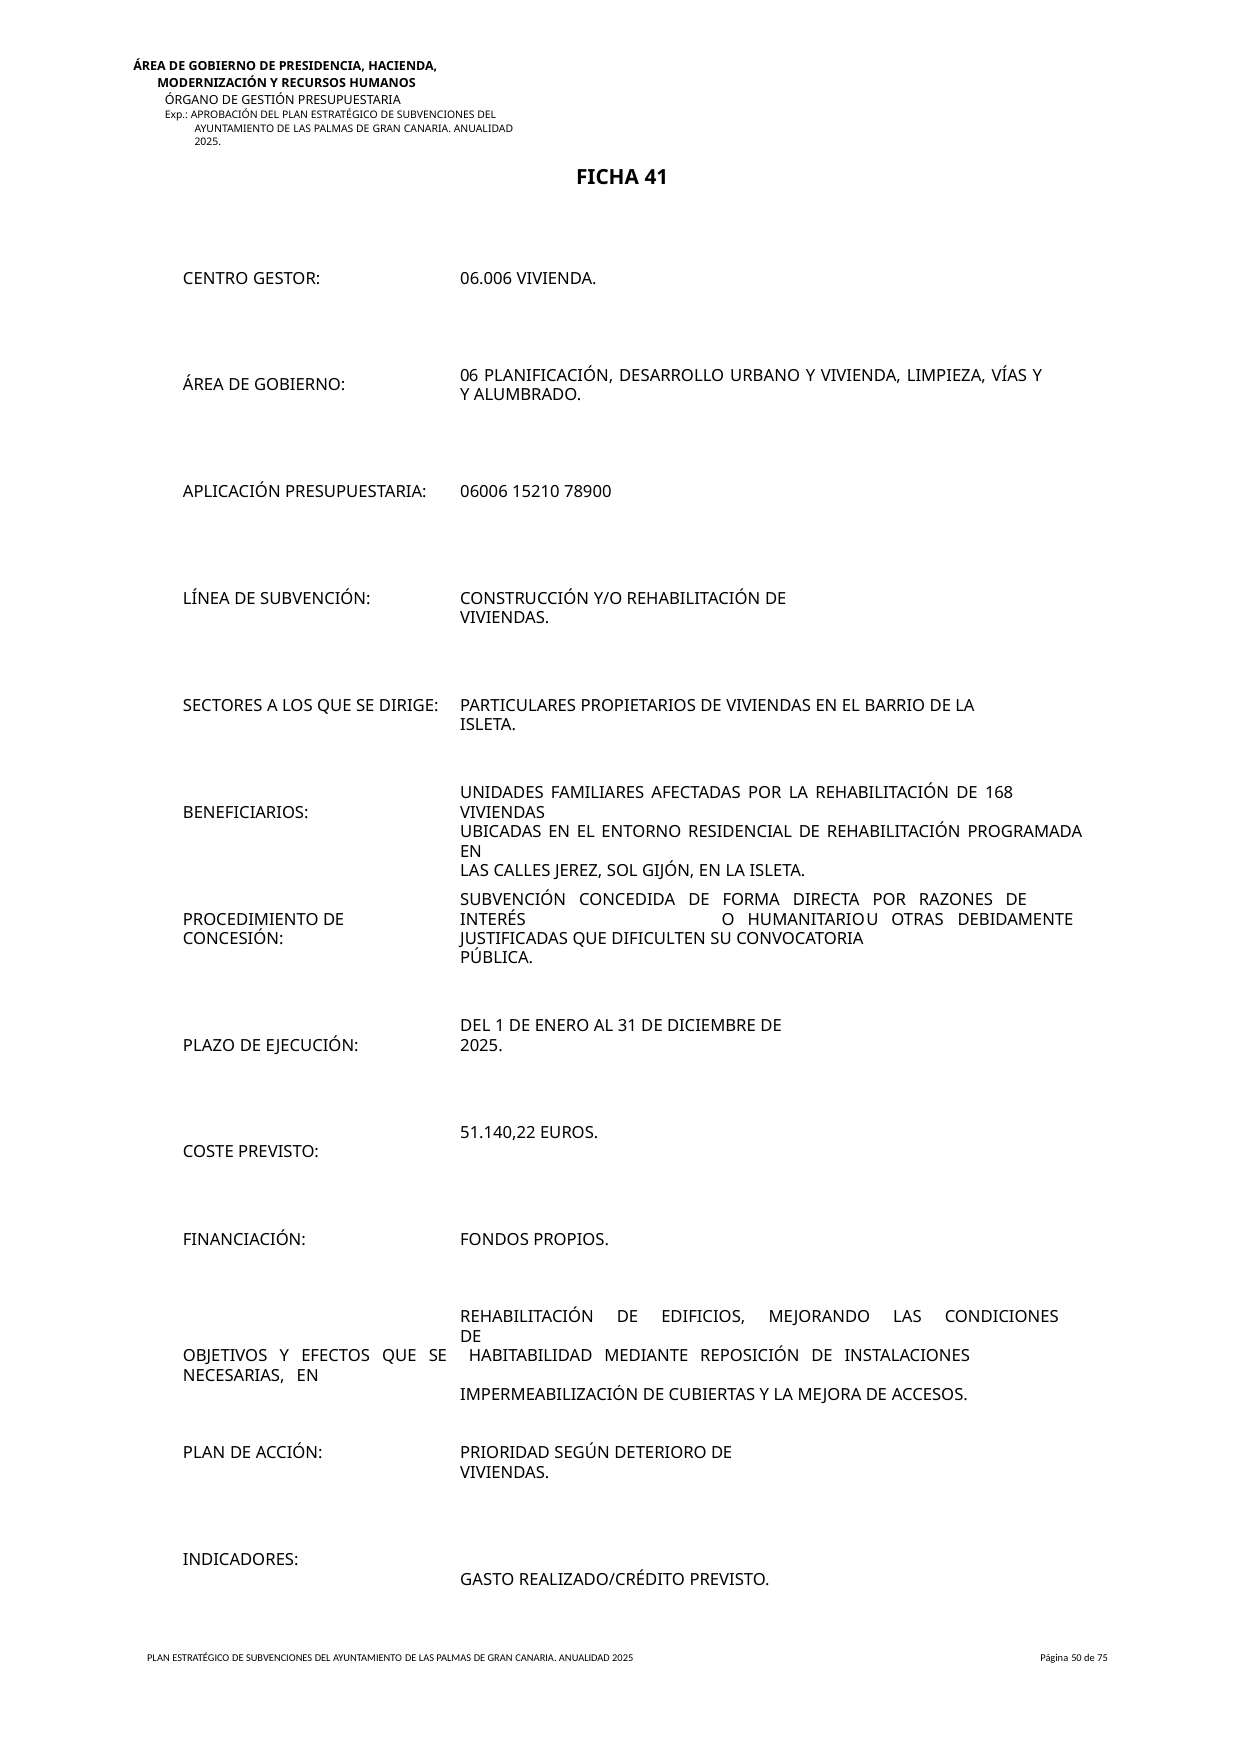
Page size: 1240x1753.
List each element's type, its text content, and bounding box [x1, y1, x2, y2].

text BENEFICIARIOS: [183, 803, 448, 822]
text GASTO REALIZADO/CRÉDITO PREVISTO. [460, 1569, 820, 1589]
text HUMANITARIO [747, 909, 866, 929]
text AYUNTAMIENTO DE LAS PALMAS DE GRAN CANARIA. ANUALIDAD 2025. [194, 123, 542, 147]
text PARTICULARES PROPIETARIOS DE VIVIENDAS EN EL BARRIO DE LA ISLETA. [460, 696, 1026, 734]
text PLAZO DE EJECUCIÓN: [183, 1036, 449, 1055]
text MODERNIZACIÓN Y RECURSOS HUMANOS [157, 76, 440, 90]
text Página 50 de 75 [1040, 1652, 1123, 1664]
text COSTE PREVISTO: [183, 1142, 449, 1162]
text CONSTRUCCIÓN Y/O REHABILITACIÓN DE VIVIENDAS. [460, 589, 876, 628]
text 06.006 VIVIENDA. [460, 269, 615, 288]
text ÓRGANO DE GESTIÓN PRESUPUESTARIA [164, 93, 542, 107]
text Y ALUMBRADO. [460, 385, 597, 404]
text U [866, 909, 891, 929]
text UNIDADES FAMILIARES AFECTADAS POR LA REHABILITACIÓN DE 168 VIVIENDAS [460, 783, 1083, 822]
text OBJETIVOS Y EFECTOS QUE SE HABITABILIDAD MEDIANTE REPOSICIÓN DE INSTALACIONES NECESARIAS, EN [183, 1346, 1083, 1385]
text APLICACIÓN PRESUPUESTARIA: [183, 482, 448, 502]
text FONDOS PROPIOS. [460, 1229, 620, 1249]
text SECTORES A LOS QUE SE DIRIGE: [183, 696, 448, 715]
text 6 PLANIFICACIÓN, DESARROLLO URBANO Y VIVIENDA, LIMPIEZA, VÍAS Y OBRAS [469, 366, 1083, 404]
text UBICADAS EN EL ENTORNO RESIDENCIAL DE REHABILITACIÓN PROGRAMADA EN [460, 822, 1083, 861]
text ÁREA DE GOBIERNO DE PRESIDENCIA, HACIENDA, [133, 59, 440, 73]
text REHABILITACIÓN DE EDIFICIOS, MEJORANDO LAS CONDICIONES DE [460, 1307, 1083, 1346]
text PLAN DE ACCIÓN: [183, 1443, 337, 1463]
text DEL 1 DE ENERO AL 31 DE DICIEMBRE DE 2025. [460, 1016, 828, 1055]
text JUSTIFICADAS QUE DIFICULTEN SU CONVOCATORIA PÚBLICA. [460, 929, 935, 967]
text INDICADORES: [183, 1550, 312, 1569]
text Exp.: APROBACIÓN DEL PLAN ESTRATÉGICO DE SUBVENCIONES DEL [164, 109, 542, 121]
text SUBVENCIÓN CONCEDIDA DE FORMA DIRECTA POR RAZONES DE INTERÉS [460, 890, 1083, 929]
text IMPERMEABILIZACIÓN DE CUBIERTAS Y LA MEJORA DE ACCESOS. [460, 1385, 1083, 1404]
text 06006 15210 78900 [460, 482, 626, 502]
text LÍNEA DE SUBVENCIÓN: [183, 589, 448, 608]
text PLAN ESTRATÉGICO DE SUBVENCIONES DEL AYUNTAMIENTO DE LAS PALMAS DE GRAN CANARIA. ANUALIDAD 2025 [147, 1652, 661, 1664]
text 51.140,22 EUROS. [460, 1123, 618, 1142]
text PRIORIDAD SEGÚN DETERIORO DE VIVIENDAS. [460, 1443, 820, 1482]
text LAS CALLES JEREZ, SOL GIJÓN, EN LA ISLETA. [460, 861, 1083, 880]
text PROCEDIMIENTO DE CONCESIÓN: [183, 909, 449, 948]
text O [721, 909, 747, 929]
text FICHA 41 [576, 165, 689, 189]
text 0 [460, 366, 469, 385]
text ÁREA DE GOBIERNO: [183, 375, 359, 395]
text FINANCIACIÓN: [183, 1229, 320, 1249]
text CENTRO GESTOR: [183, 269, 338, 288]
text OTRAS DEBIDAMENTE [891, 909, 1083, 929]
